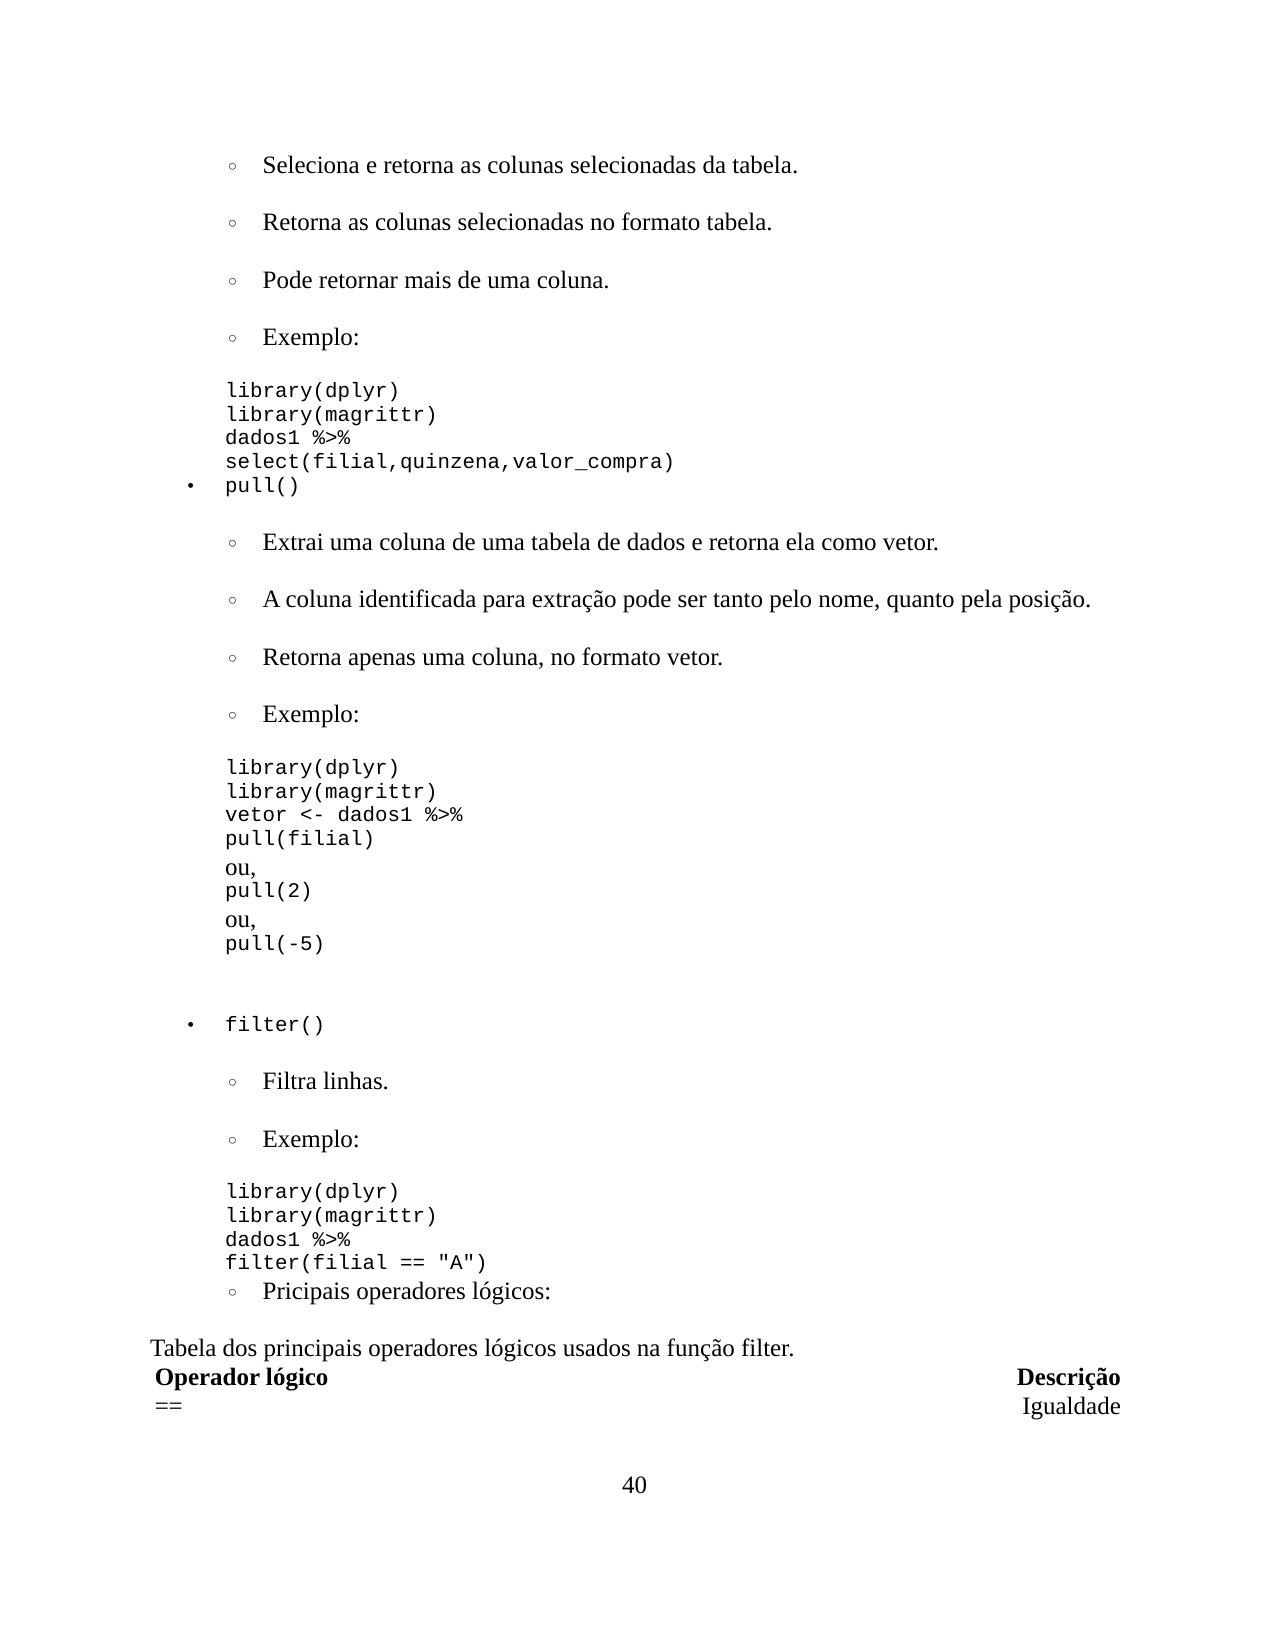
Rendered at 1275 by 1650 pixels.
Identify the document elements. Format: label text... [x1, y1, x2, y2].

list vetor <- dados1 %>% [187, 804, 1125, 828]
table_header Descrição [638, 1362, 1125, 1391]
list Retorna apenas uma coluna, no formato vetor. [225, 642, 1125, 699]
text Tabela dos principais operadores lógicos usados na função filter. [150, 1333, 1125, 1362]
list Extrai uma coluna de uma tabela de dados e retorna ela como vetor. [225, 527, 1125, 584]
table_cell Igualdade [638, 1391, 1125, 1419]
list Seleciona e retorna as colunas selecionadas da tabela. [225, 150, 1125, 207]
list Exemplo: [225, 699, 1125, 757]
list library(magrittr) [187, 781, 1125, 804]
list library(dplyr) [187, 1181, 1125, 1205]
list library(dplyr) [187, 380, 1125, 404]
table_header Operador lógico [150, 1362, 637, 1391]
list Exemplo: [225, 322, 1125, 380]
list filter() [187, 1014, 1125, 1066]
list Filtra linhas. [225, 1066, 1125, 1124]
list pull() [187, 474, 1125, 527]
list Retorna as colunas selecionadas no formato tabela. [225, 207, 1125, 265]
list dados1 %>% [187, 427, 1125, 451]
list Pricipais operadores lógicos: [225, 1276, 1125, 1333]
list Pode retornar mais de uma coluna. [225, 265, 1125, 322]
list pull(filial) [187, 828, 1125, 852]
list library(magrittr) [187, 404, 1125, 427]
list library(magrittr) [187, 1205, 1125, 1228]
table_cell == [150, 1391, 637, 1419]
list library(dplyr) [187, 757, 1125, 781]
list ou, pull(2) ou, pull(-5) [187, 852, 1125, 985]
list select(filial,quinzena,valor_compra) [187, 451, 1125, 474]
list A coluna identificada para extração pode ser tanto pelo nome, quanto pela posição. [225, 584, 1125, 642]
list filter(filial == "A") [187, 1252, 1125, 1276]
list Exemplo: [225, 1124, 1125, 1181]
list dados1 %>% [187, 1228, 1125, 1252]
